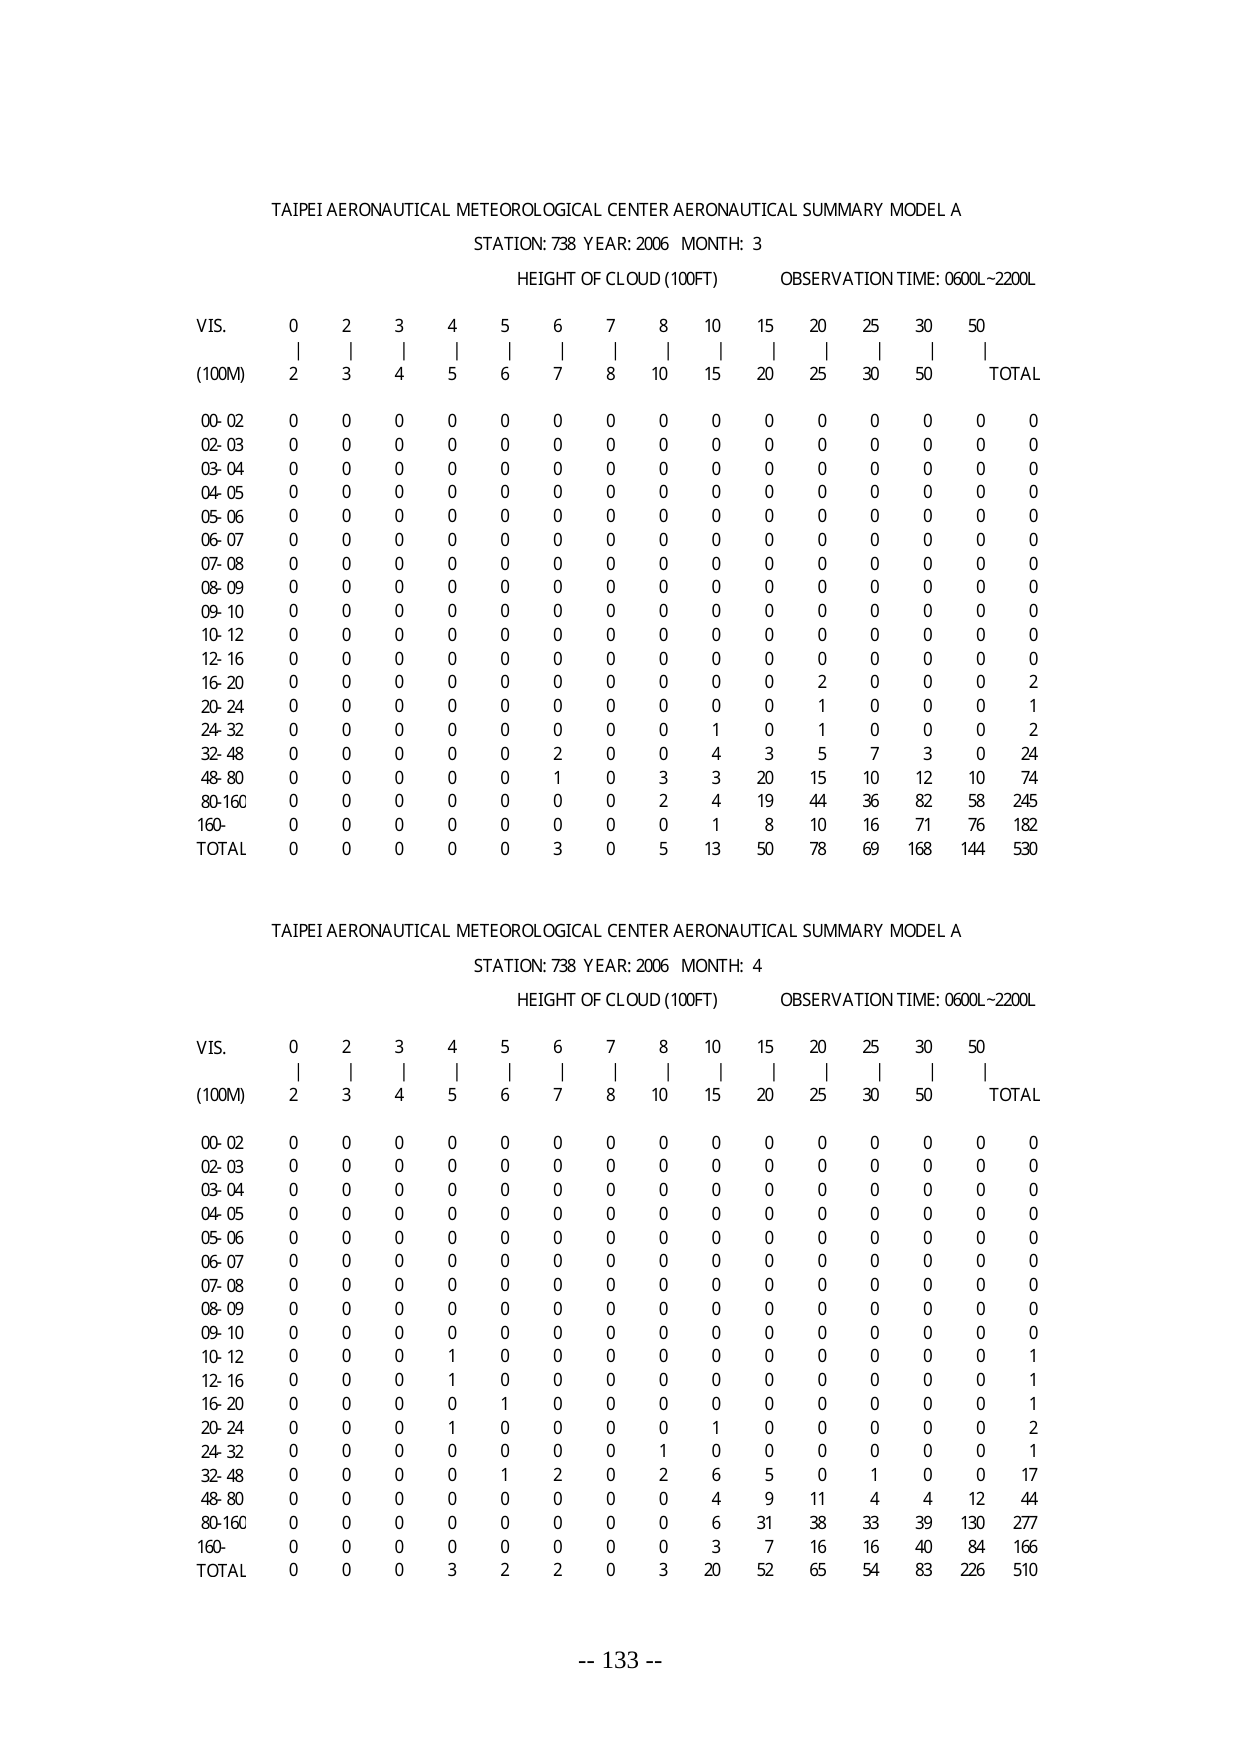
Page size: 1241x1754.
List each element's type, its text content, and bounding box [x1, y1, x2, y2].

text -- 133 -- [543, 1637, 697, 1674]
